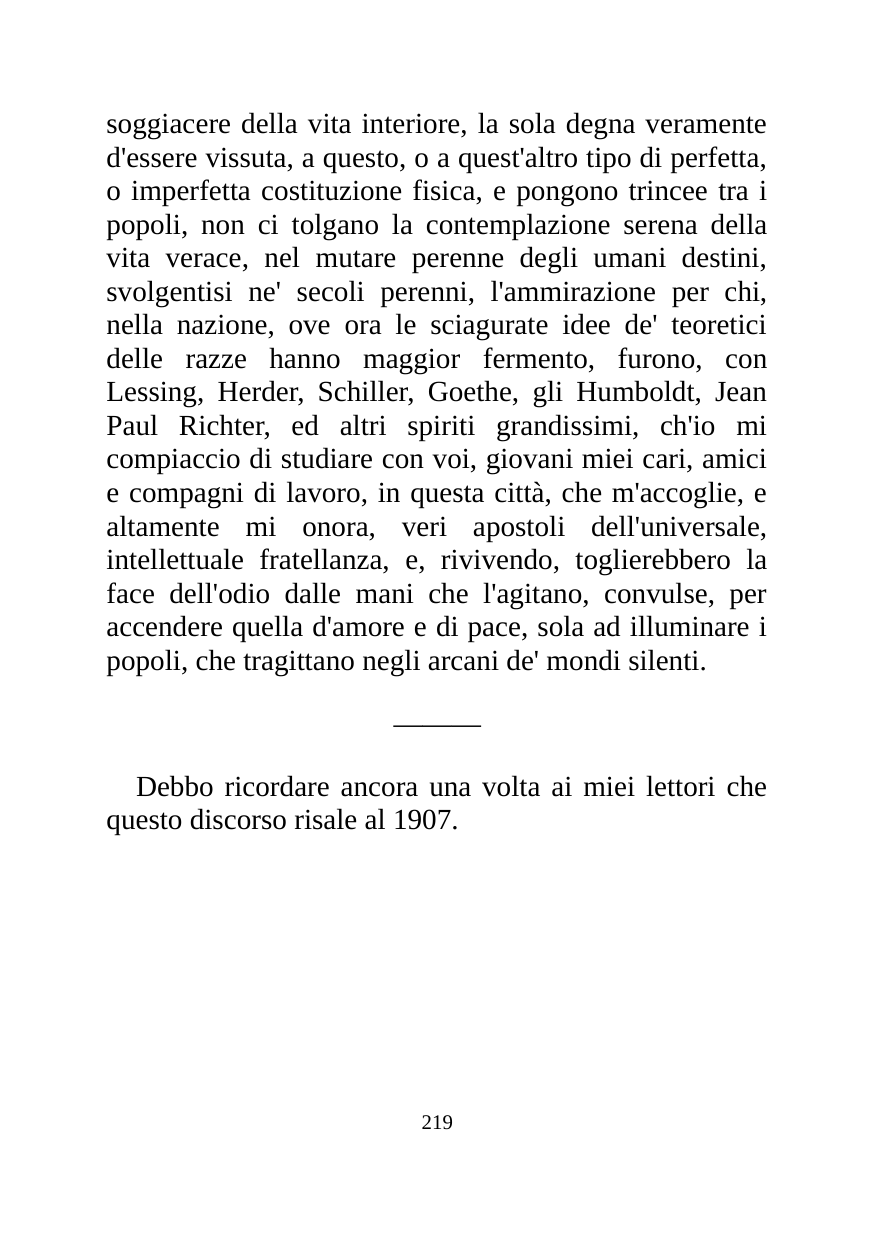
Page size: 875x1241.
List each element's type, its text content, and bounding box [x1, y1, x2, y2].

text soggiacere della vita interiore, la sola degna veramente d'essere vissuta, a questo, o a quest'altro tipo di perfetta, o imperfetta costituzione fisica, e pongono trincee tra i popoli, non ci tolgano la contemplazione serena della vita verace, nel mutare perenne degli umani destini, svolgentisi ne' secoli perenni, l'ammirazione per chi, nella nazione, ove ora le sciagurate idee de' teoretici delle razze hanno maggior fermento, furono, con Lessing, Herder, Schiller, Goethe, gli Humboldt, Jean Paul Richter, ed altri spiriti grandissimi, ch'io mi compiaccio di studiare con voi, giovani miei cari, amici e compagni di lavoro, in questa città, che m'accoglie, e altamente mi onora, veri apostoli dell'universale, intellettuale fratellanza, e, rivivendo, toglierebbero la face dell'odio dalle mani che l'agitano, convulse, per accendere quella d'amore e di pace, sola ad illuminare i popoli, che tragittano negli arcani de' mondi silenti. [106, 106, 768, 676]
text ——— [106, 706, 768, 739]
text Debbo ricordare ancora una volta ai miei lettori che questo discorso risale al 1907. [106, 769, 768, 836]
